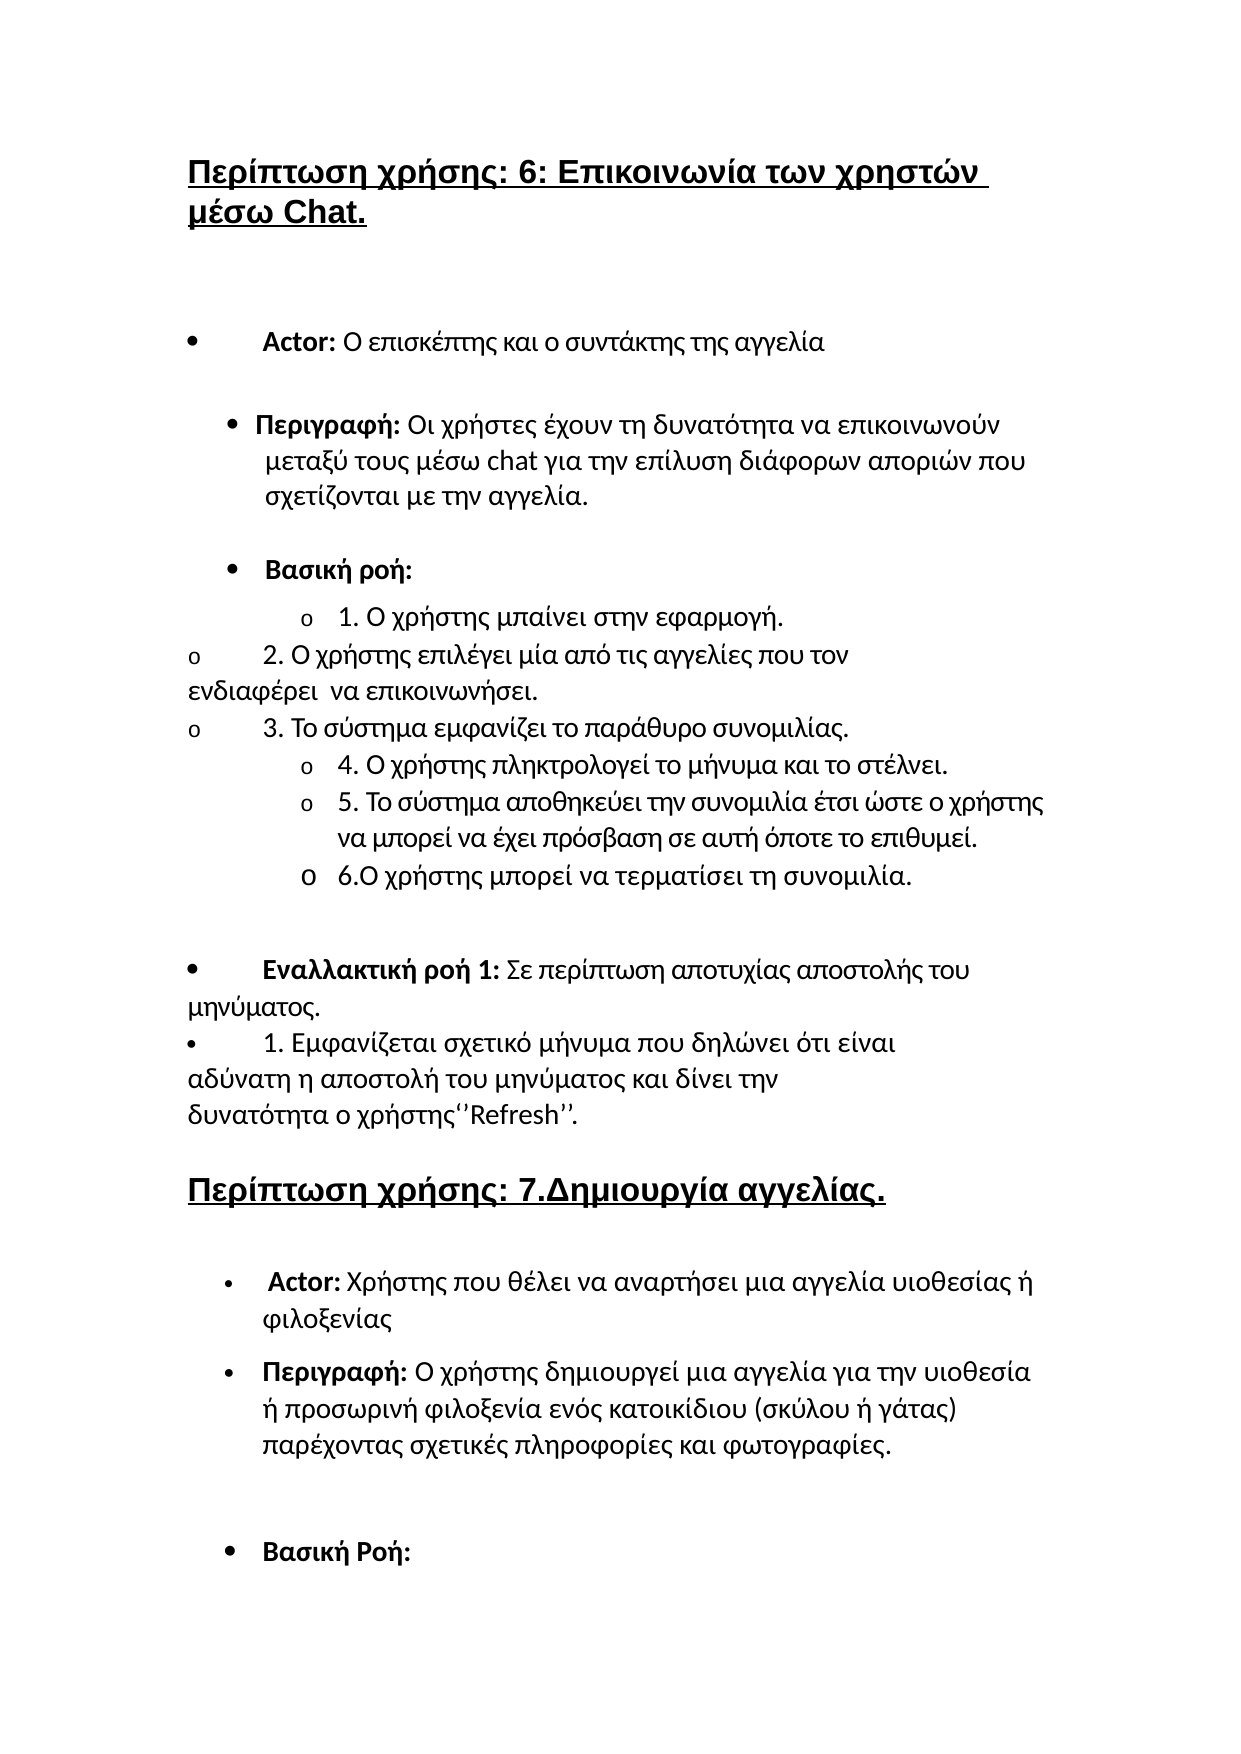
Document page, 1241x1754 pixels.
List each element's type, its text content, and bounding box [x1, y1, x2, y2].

list 5. Το σύστημα αποθηκεύει την συνομιλία έτσι ώστε ο χρήστης να μπορεί να έχει πρόσβαση σε αυτή όποτε το επιθυμεί. [300, 783, 1053, 855]
list 4. Ο χρήστης πληκτρολογεί το μήνυμα και το στέλνει. [300, 746, 1053, 782]
list Βασική Ροή: [225, 1533, 1053, 1569]
list Περιγραφή: Οι χρήστες έχουν τη δυνατότητα να επικοινωνούν μεταξύ τους μέσω chat για την επίλυση διάφορων αποριών που σχετίζονται με την αγγελία. [227, 406, 1053, 513]
list 2. Ο χρήστης επιλέγει μία από τις αγγελίες που τον ενδιαφέρει να επικοινωνήσει. [187, 636, 939, 707]
list Περιγραφή: Ο χρήστης δημιουργεί μια αγγελία για την υιοθεσία ή προσωρινή φιλοξενία ενός κατοικίδιου (σκύλου ή γάτας) παρέχοντας σχετικές πληροφορίες και φωτογραφίες. [225, 1353, 1053, 1462]
list Actor: Ο επισκέπτης και ο συντάκτης της αγγελία [187, 323, 1005, 359]
list 1. Εμφανίζεται σχετικό μήνυμα που δηλώνει ότι είναι αδύνατη η αποστολή του μηνύματος και δίνει την δυνατότητα ο χρήστης‘’Refresh’’. [187, 1024, 925, 1132]
list 6.Ο χρήστης μπορεί να τερματίσει τη συνομιλία. [300, 857, 1053, 894]
list Εναλλακτική ροή 1: Σε περίπτωση αποτυχίας αποστολής του μηνύματος. [187, 951, 979, 1023]
subtitle Περίπτωση χρήσης: 7.Δημιουργία αγγελίας. [187, 1170, 1053, 1208]
text Περίπτωση χρήσης: 6: Επικοινωνία των χρηστών μέσω Chat. [187, 152, 1053, 230]
list Βασική ροή: [227, 550, 1053, 587]
list 1. Ο χρήστης μπαίνει στην εφαρμογή. [300, 598, 1053, 634]
list Actor: Χρήστης που θέλει να αναρτήσει μια αγγελία υιοθεσίας ή φιλοξενίας [225, 1263, 1053, 1335]
list 3. Το σύστημα εμφανίζει το παράθυρο συνομιλίας. [187, 709, 997, 744]
